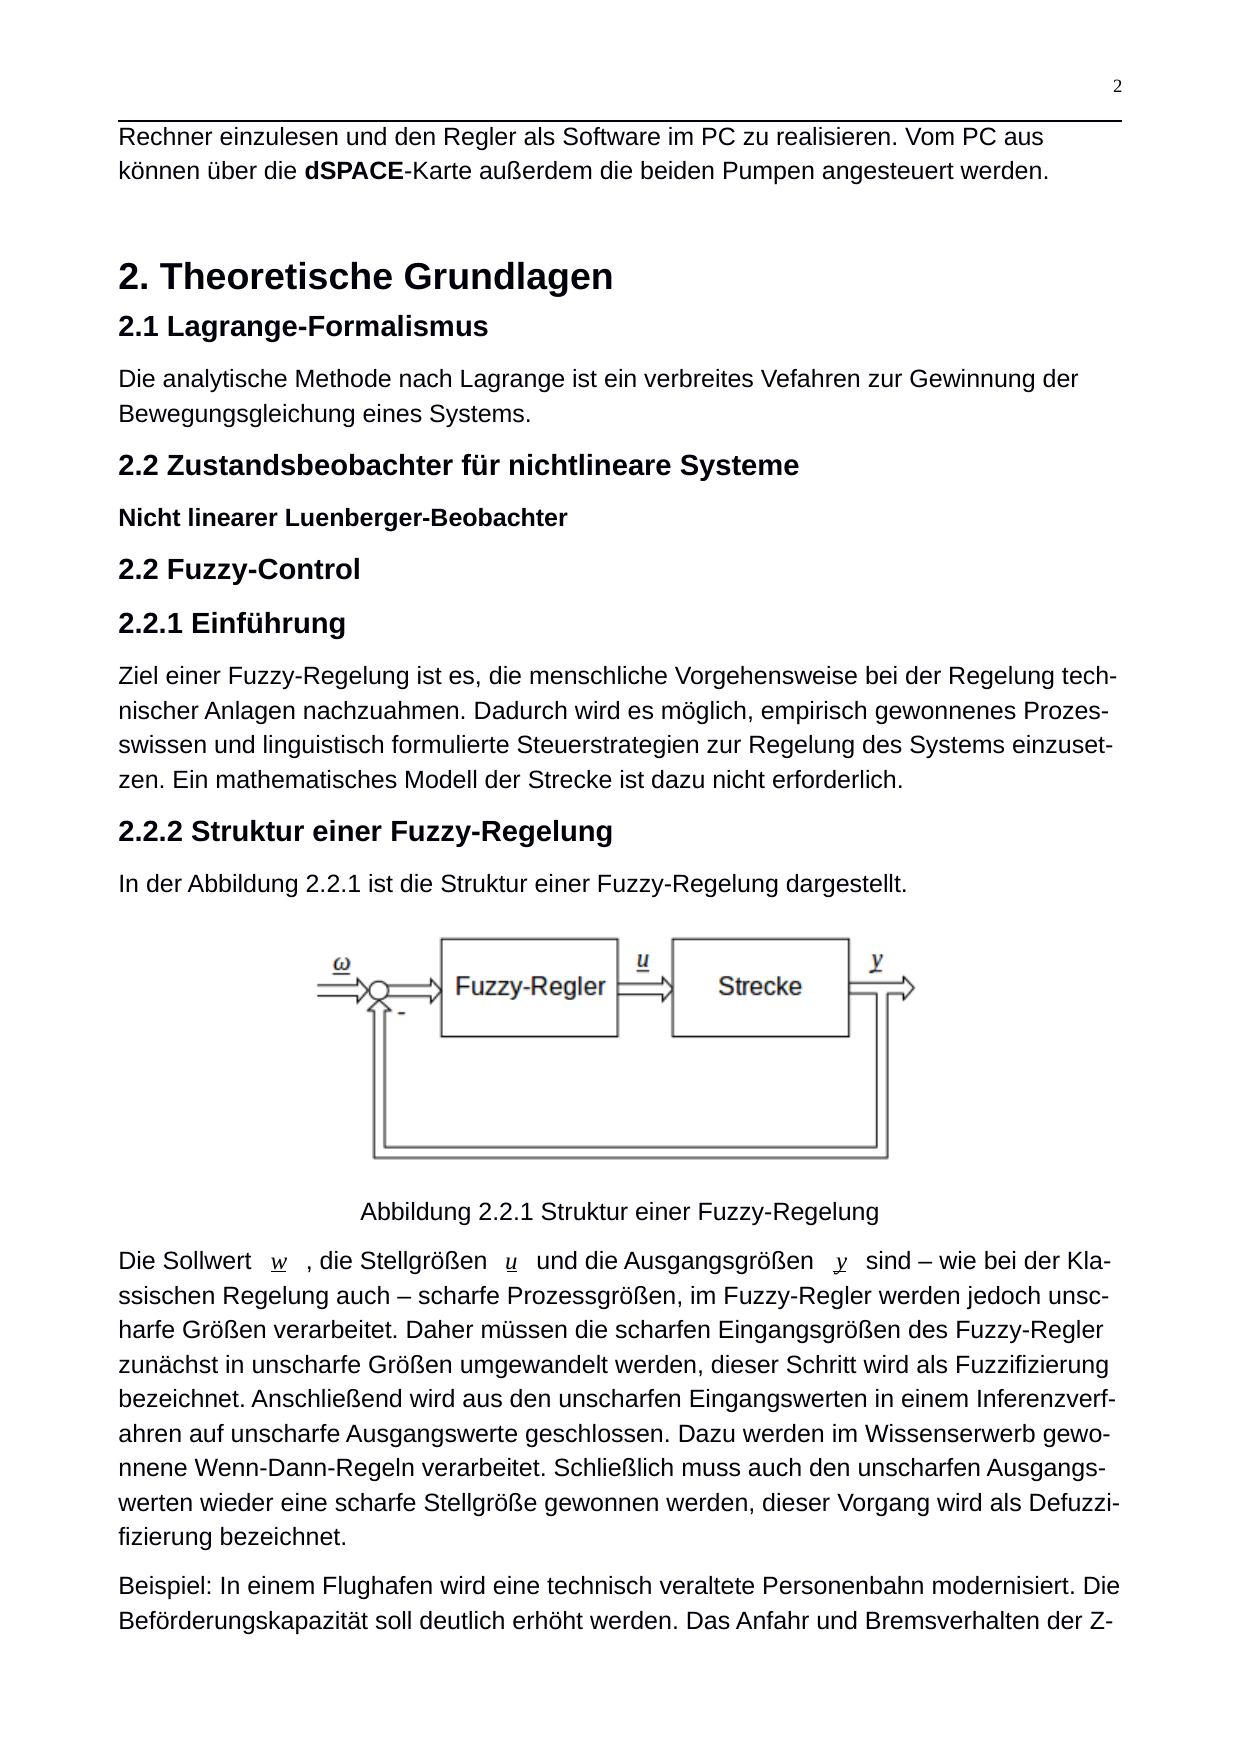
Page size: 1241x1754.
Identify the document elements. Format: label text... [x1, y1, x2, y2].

text 2.2.1 Einführung [118, 606, 1122, 640]
text Die Sollwert, die Stellgrößenund die Ausgangsgrößensind – wie bei der Kla-ssischen Regelung auch – scharfe Prozessgrößen, im Fuzzy-Regler werden jedoch unsc-harfe Größen verarbeitet. Daher müssen die scharfen Eingangsgrößen des Fuzzy-Regler zunächst in unscharfe Größen umgewandelt werden, dieser Schritt wird als Fuzzifizierung bezeichnet. Anschließend wird aus den unscharfen Eingangswerten in einem Inferenzverf-ahren auf unscharfe Ausgangswerte geschlossen. Dazu werden im Wissenserwerb gewo-nnene Wenn-Dann-Regeln verarbeitet. Schließlich muss auch den unscharfen Ausgangs-werten wieder eine scharfe Stellgröße gewonnen werden, dieser Vorgang wird als Defuzzi-fizierung bezeichnet. [118, 1246, 1122, 1551]
text 2.1 Lagrange-Formalismus [118, 309, 1122, 343]
text Nicht linearer Luenberger-Beobachter [118, 503, 1122, 531]
picture [313, 917, 928, 1177]
text Abbildung 2.2.1 Struktur einer Fuzzy-Regelung [118, 1197, 1122, 1226]
text 2.2 Fuzzy-Control [118, 552, 1122, 585]
text Die analytische Methode nach Lagrange ist ein verbreites Vefahren zur Gewinnung der Bewegungsgleichung eines Systems. [118, 364, 1122, 427]
text In der Abbildung 2.2.1 ist die Struktur einer Fuzzy-Regelung dargestellt. [118, 868, 1122, 897]
text 2.2 Zustandsbeobachter für nichtlineare Systeme [118, 448, 1122, 481]
text Ziel einer Fuzzy-Regelung ist es, die menschliche Vorgehensweise bei der Regelung tech-nischer Anlagen nachzuahmen. Dadurch wird es möglich, empirisch gewonnenes Prozes-swissen und linguistisch formulierte Steuerstrategien zur Regelung des Systems einzuset-zen. Ein mathematisches Modell der Strecke ist dazu nicht erforderlich. [118, 661, 1122, 793]
text Beispiel: In einem Flughafen wird eine technisch veraltete Personenbahn modernisiert. Die Beförderungskapazität soll deutlich erhöht werden. Das Anfahr und Bremsverhalten der Z- [118, 1571, 1122, 1634]
text 2.2.2 Struktur einer Fuzzy-Regelung [118, 814, 1122, 847]
text Rechner einzulesen und den Regler als Software im PC zu realisieren. Vom PC aus können über die dSPACE-Karte außerdem die beiden Pumpen angesteuert werden. [118, 122, 1122, 185]
title 2. Theoretische Grundlagen [118, 254, 1122, 297]
